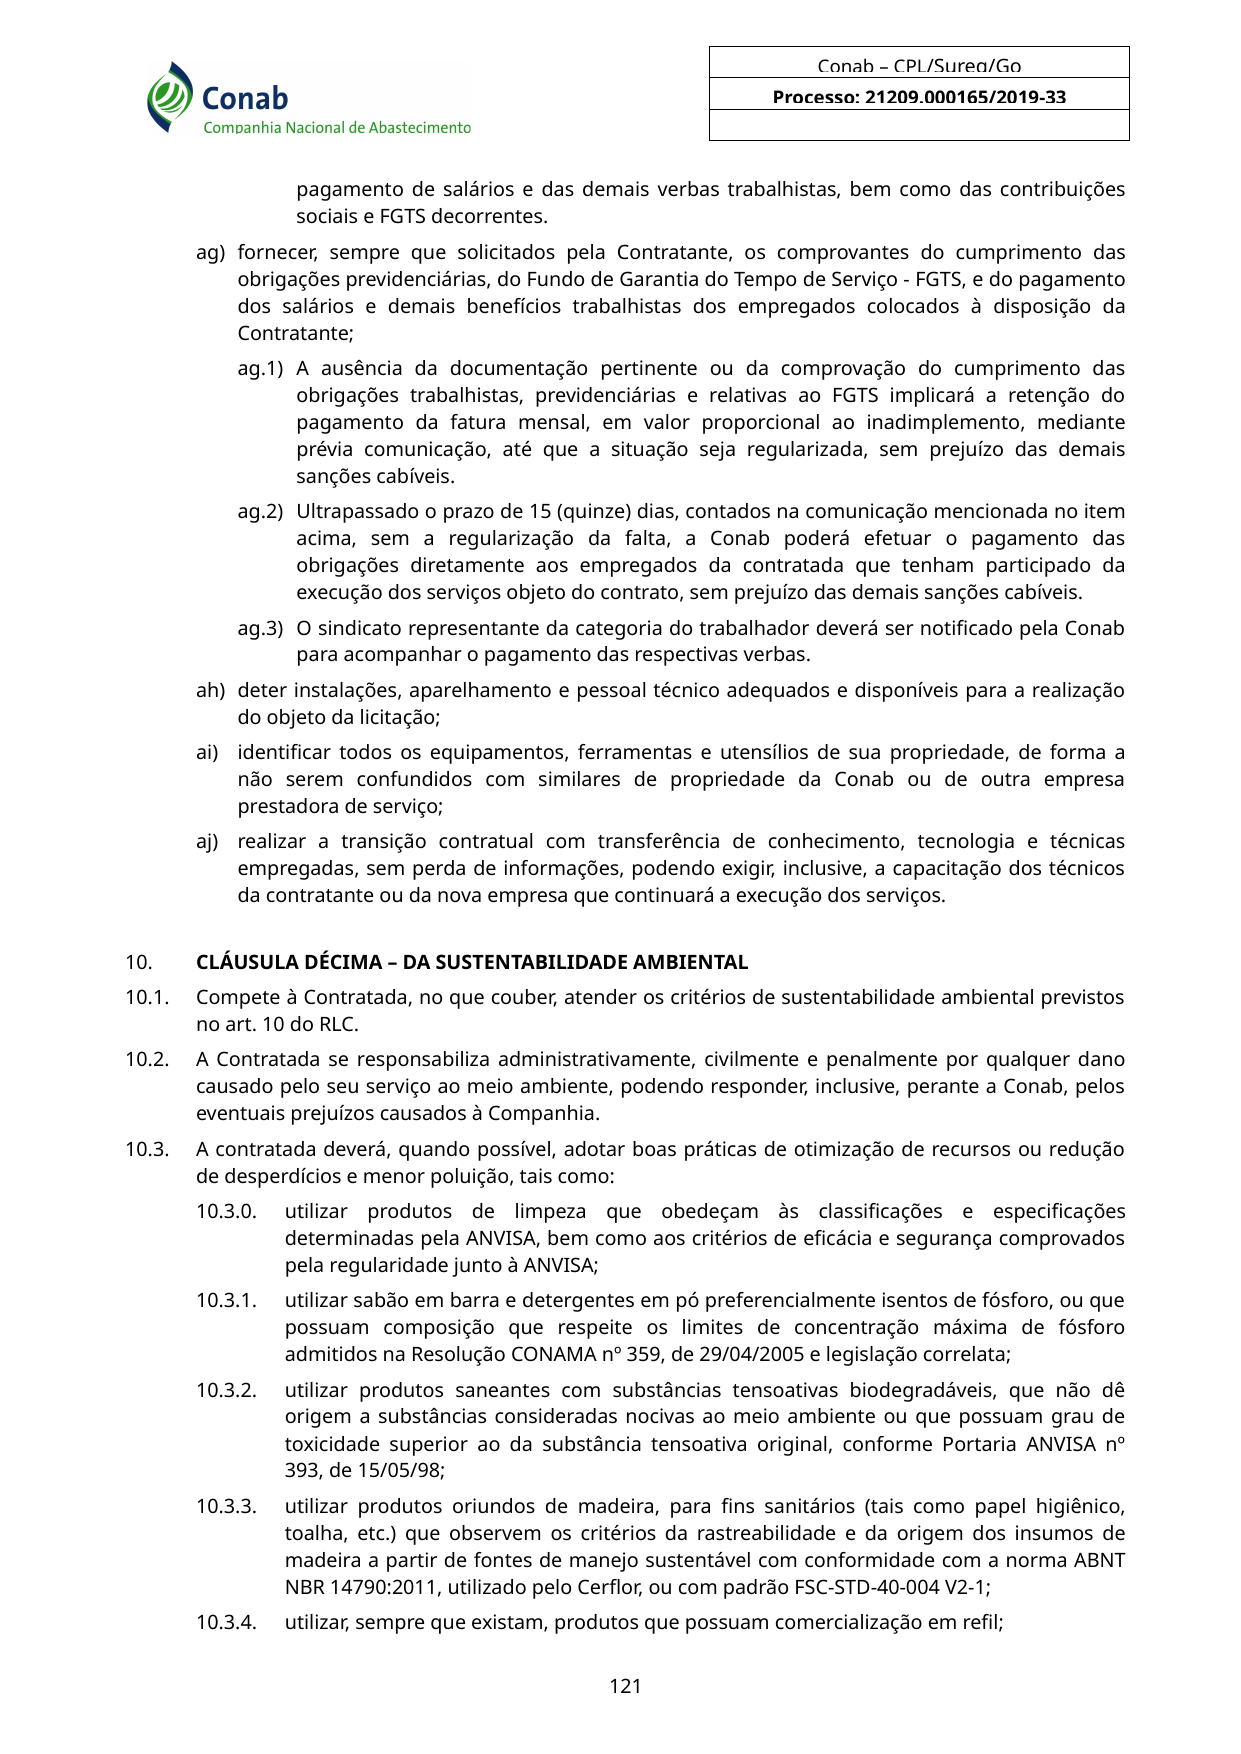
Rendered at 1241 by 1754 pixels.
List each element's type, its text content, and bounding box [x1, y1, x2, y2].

list Compete à Contratada, no que couber, atender os critérios de sustentabilidade ambiental previstos no art. 10 do RLC. [125, 983, 1127, 1037]
list deter instalações, aparelhamento e pessoal técnico adequados e disponíveis para a realização do objeto da licitação; [196, 676, 1127, 730]
list utilizar produtos de limpeza que obedeçam às classificações e especificações determinadas pela ANVISA, bem como aos critérios de eficácia e segurança comprovados pela regularidade junto à ANVISA; [196, 1197, 1127, 1278]
list A Contratada se responsabiliza administrativamente, civilmente e penalmente por qualquer dano causado pelo seu serviço ao meio ambiente, podendo responder, inclusive, perante a Conab, pelos eventuais prejuízos causados à Companhia. [125, 1046, 1127, 1127]
list identificar todos os equipamentos, ferramentas e utensílios de sua propriedade, de forma a não serem confundidos com similares de propriedade da Conab ou de outra empresa prestadora de serviço; [196, 738, 1127, 819]
list utilizar sabão em barra e detergentes em pó preferencialmente isentos de fósforo, ou que possuam composição que respeite os limites de concentração máxima de fósforo admitidos na Resolução CONAMA nº 359, de 29/04/2005 e legislação correlata; [196, 1287, 1127, 1367]
picture [147, 61, 471, 134]
list A ausência da documentação pertinente ou da comprovação do cumprimento das obrigações trabalhistas, previdenciárias e relativas ao FGTS implicará a retenção do pagamento da fatura mensal, em valor proporcional ao inadimplemento, mediante prévia comunicação, até que a situação seja regularizada, sem prejuízo das demais sanções cabíveis. [237, 354, 1127, 489]
list utilizar, sempre que existam, produtos que possuam comercialização em refil; [196, 1608, 1127, 1635]
list pagamento de salários e das demais verbas trabalhistas, bem como das contribuições sociais e FGTS decorrentes. [237, 176, 1127, 230]
list realizar a transição contratual com transferência de conhecimento, tecnologia e técnicas empregadas, sem perda de informações, podendo exigir, inclusive, a capacitação dos técnicos da contratante ou da nova empresa que continuará a execução dos serviços. [196, 828, 1127, 908]
list O sindicato representante da categoria do trabalhador deverá ser notificado pela Conab para acompanhar o pagamento das respectivas verbas. [237, 614, 1127, 668]
list Ultrapassado o prazo de 15 (quinze) dias, contados na comunicação mencionada no item acima, sem a regularização da falta, a Conab poderá efetuar o pagamento das obrigações diretamente aos empregados da contratada que tenham participado da execução dos serviços objeto do contrato, sem prejuízo das demais sanções cabíveis. [237, 497, 1127, 605]
list utilizar produtos oriundos de madeira, para fins sanitários (tais como papel higiênico, toalha, etc.) que observem os critérios da rastreabilidade e da origem dos insumos de madeira a partir de fontes de manejo sustentável com conformidade com a norma ABNT NBR 14790:2011, utilizado pelo Cerflor, ou com padrão FSC-STD-40-004 V2-1; [196, 1492, 1127, 1600]
list A contratada deverá, quando possível, adotar boas práticas de otimização de recursos ou redução de desperdícios e menor poluição, tais como: [125, 1135, 1127, 1189]
list fornecer, sempre que solicitados pela Contratante, os comprovantes do cumprimento das obrigações previdenciárias, do Fundo de Garantia do Tempo de Serviço - FGTS, e do pagamento dos salários e demais benefícios trabalhistas dos empregados colocados à disposição da Contratante; [196, 238, 1127, 346]
list utilizar produtos saneantes com substâncias tensoativas biodegradáveis, que não dê origem a substâncias consideradas nocivas ao meio ambiente ou que possuam grau de toxicidade superior ao da substância tensoativa original, conforme Portaria ANVISA nº 393, de 15/05/98; [196, 1376, 1127, 1484]
list CLÁUSULA DÉCIMA – DA SUSTENTABILIDADE AMBIENTAL [125, 948, 1127, 975]
